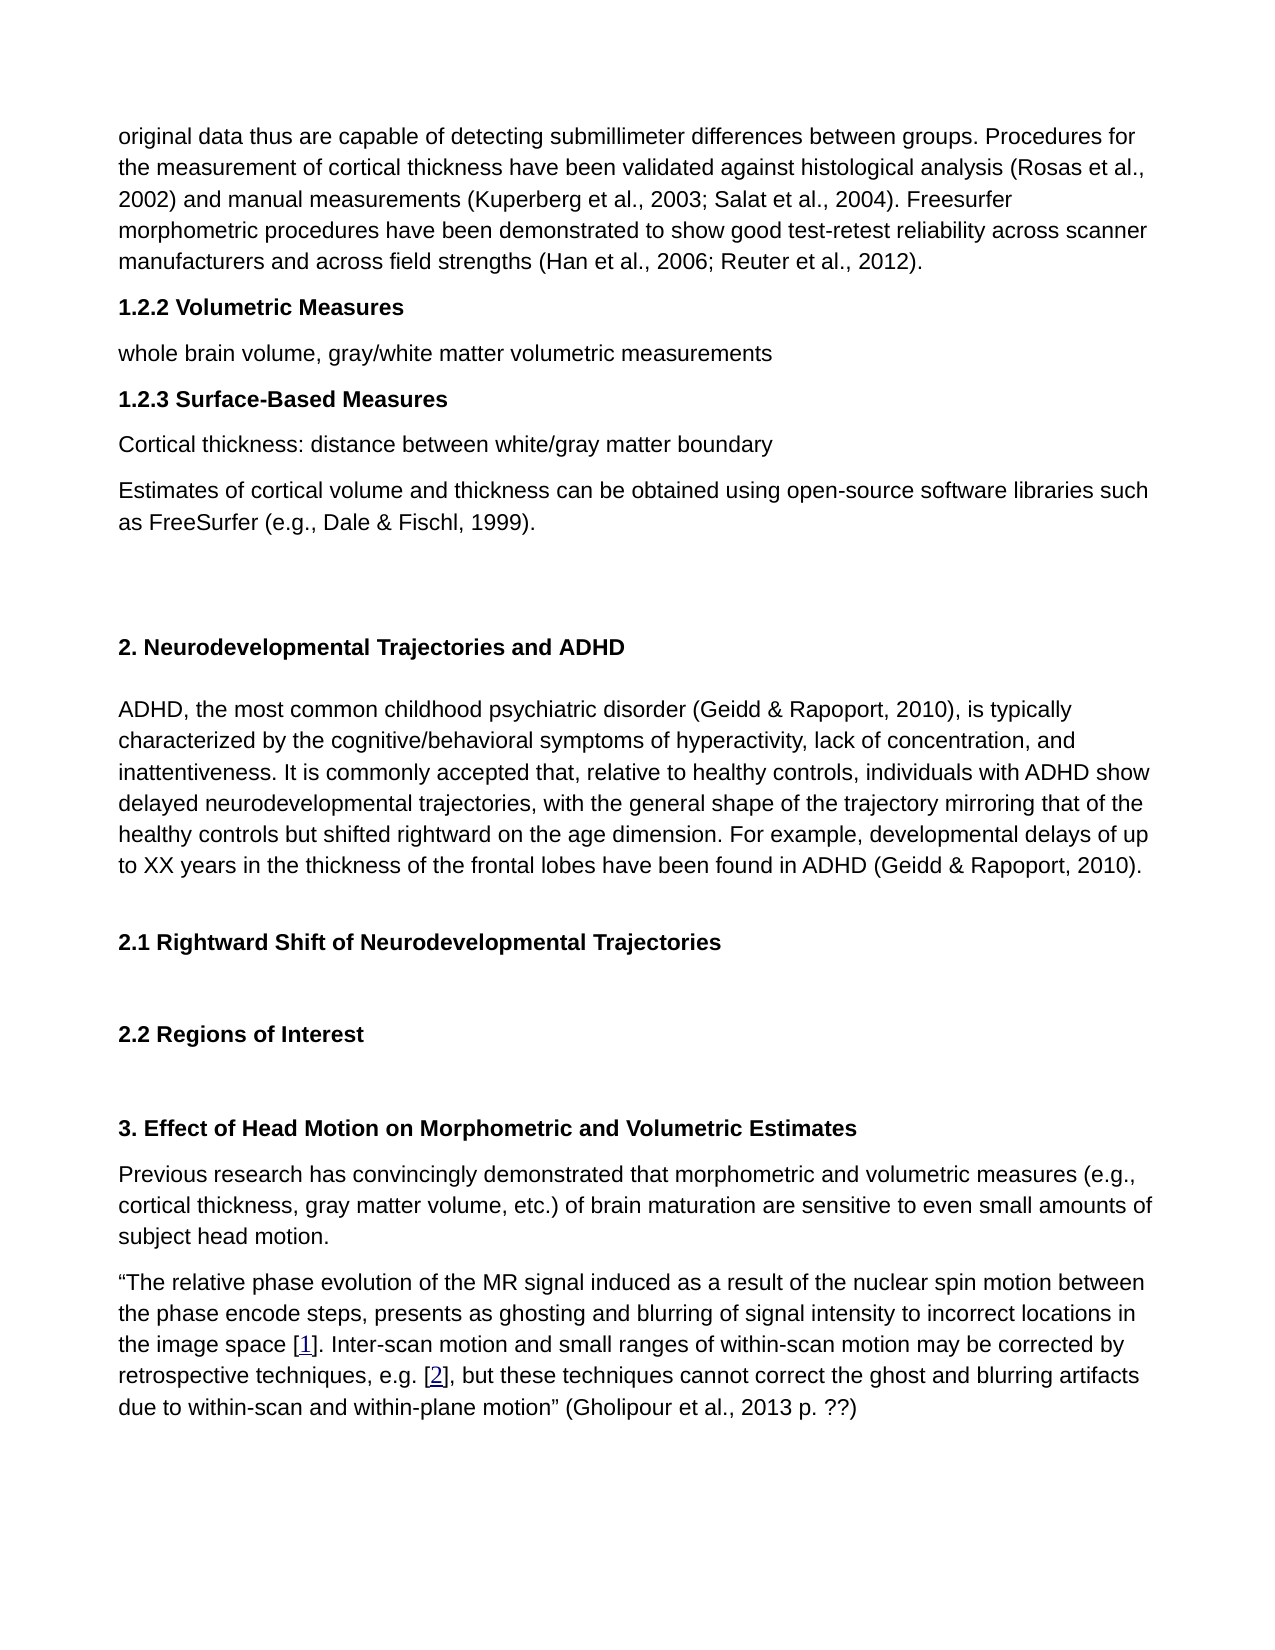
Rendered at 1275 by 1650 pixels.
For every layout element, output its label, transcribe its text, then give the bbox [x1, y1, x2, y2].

text 2.1 Rightward Shift of Neurodevelopmental Trajectories [118, 924, 1157, 956]
text whole brain volume, gray/white matter volumetric measurements [118, 335, 1157, 366]
text “The relative phase evolution of the MR signal induced as a result of the nuclear spin motion between the phase encode steps, presents as ghosting and blurring of signal intensity to incorrect locations in the image space [1]. Inter-scan motion and small ranges of within-scan motion may be corrected by retrospective techniques, e.g. [2], but these techniques cannot correct the ghost and blurring artifacts due to within-scan and within-plane motion” (Gholipour et al., 2013 p. ??) [118, 1264, 1157, 1420]
text 1.2.3 Surface-Based Measures [118, 381, 1157, 412]
text 2.2 Regions of Interest 3. Effect of Head Motion on Morphometric and Volumetric Estimates [118, 1016, 1157, 1141]
text original data thus are capable of detecting submillimeter differences between groups. Procedures for the measurement of cortical thickness have been validated against histological analysis (Rosas et al., 2002) and manual measurements (Kuperberg et al., 2003; Salat et al., 2004). Freesurfer morphometric procedures have been demonstrated to show good test-retest reliability across scanner manufacturers and across field strengths (Han et al., 2006; Reuter et al., 2012). [118, 118, 1157, 274]
text Previous research has convincingly demonstrated that morphometric and volumetric measures (e.g., cortical thickness, gray matter volume, etc.) of brain maturation are sensitive to even small amounts of subject head motion. [118, 1156, 1157, 1249]
text Estimates of cortical volume and thickness can be obtained using open-source software libraries such as FreeSurfer (e.g., Dale & Fischl, 1999). [118, 472, 1157, 535]
text 2. Neurodevelopmental Trajectories and ADHD ADHD, the most common childhood psychiatric disorder (Geidd & Rapoport, 2010), is typically characterized by the cognitive/behavioral symptoms of hyperactivity, lack of concentration, and inattentiveness. It is commonly accepted that, relative to healthy controls, individuals with ADHD show delayed neurodevelopmental trajectories, with the general shape of the trajectory mirroring that of the healthy controls but shifted rightward on the age dimension. For example, developmental delays of up to XX years in the thickness of the frontal lobes have been found in ADHD (Geidd & Rapoport, 2010). [118, 535, 1157, 910]
text 1.2.2 Volumetric Measures [118, 289, 1157, 320]
text Cortical thickness: distance between white/gray matter boundary [118, 426, 1157, 458]
